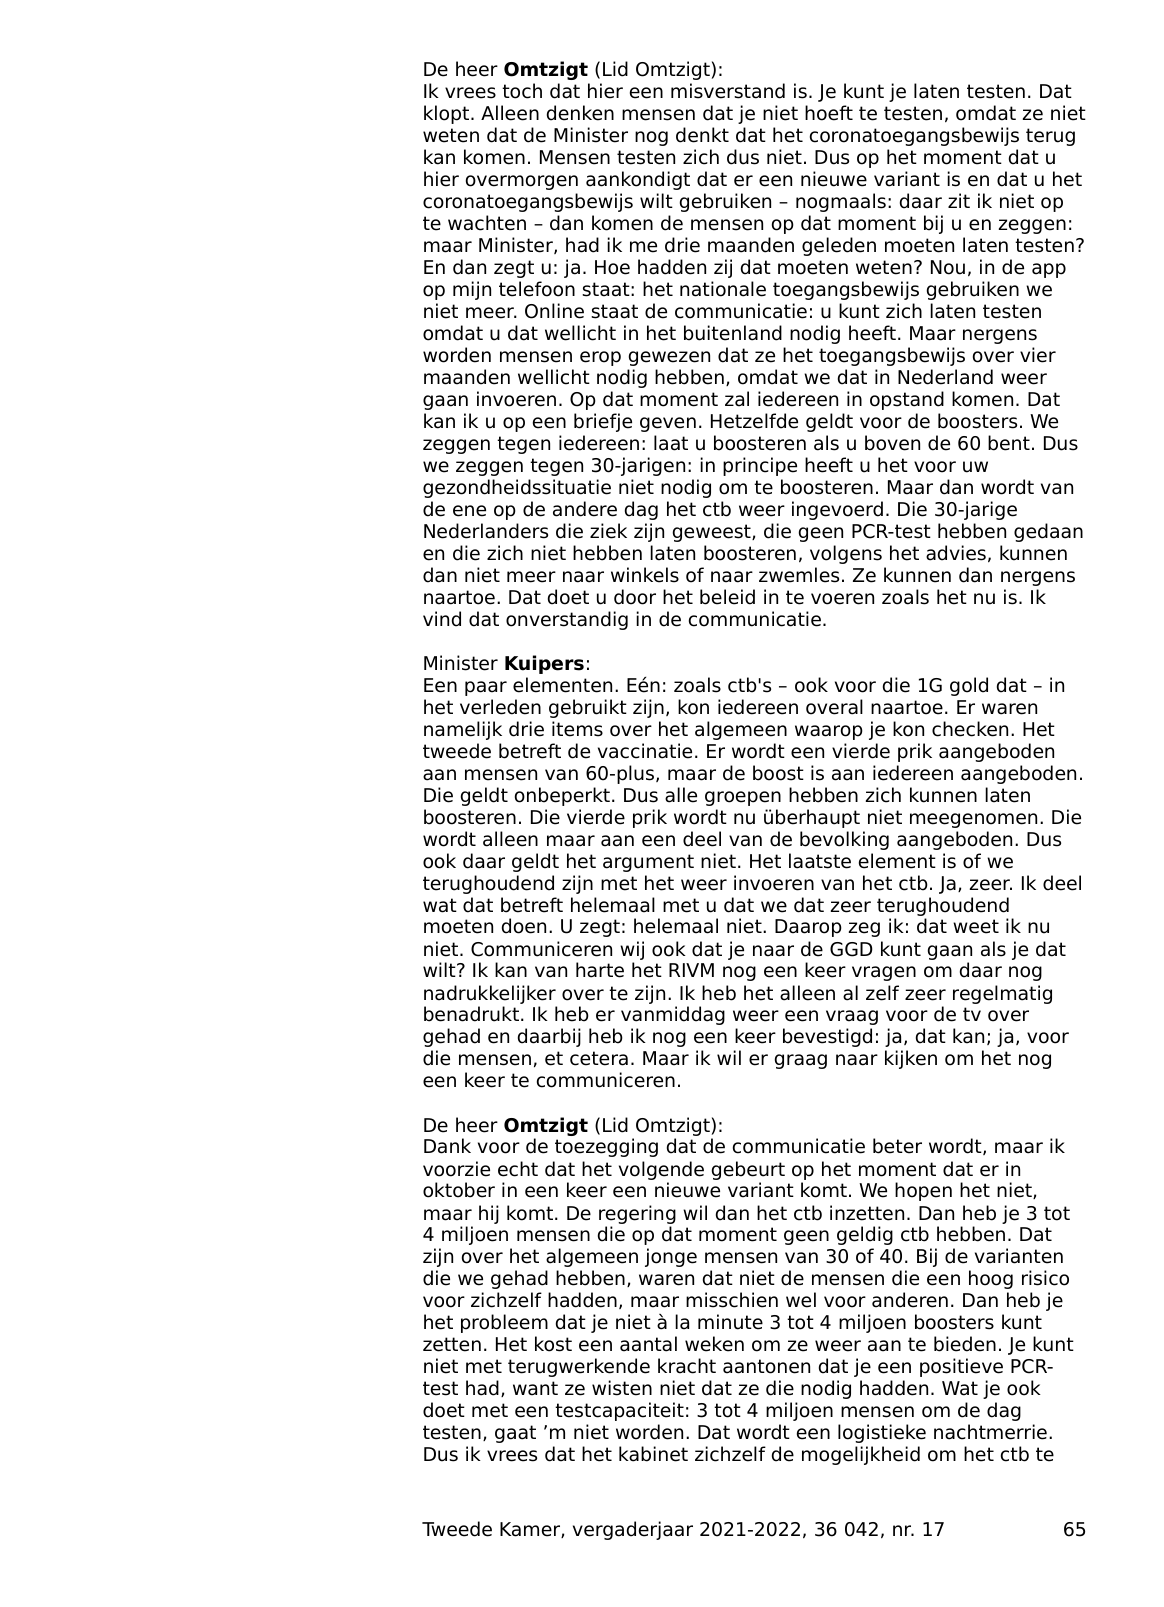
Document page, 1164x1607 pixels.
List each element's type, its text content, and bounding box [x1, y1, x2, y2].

text Minister Kuipers: [422, 653, 1087, 675]
text De heer Omtzigt (Lid Omtzigt): [422, 1114, 1087, 1136]
text Dank voor de toezegging dat de communicatie beter wordt, maar ik voorzie echt dat het volgende gebeurt op het moment dat er in oktober in een keer een nieuwe variant komt. We hopen het niet, maar hij komt. De regering wil dan het ctb inzetten. Dan heb je 3 tot 4 miljoen mensen die op dat moment geen geldig ctb hebben. Dat zijn over het algemeen jonge mensen van 30 of 40. Bij de varianten die we gehad hebben, waren dat niet de mensen die een hoog risico voor zichzelf hadden, maar misschien wel voor anderen. Dan heb je het probleem dat je niet à la minute 3 tot 4 miljoen boosters kunt zetten. Het kost een aantal weken om ze weer aan te bieden. Je kunt niet met terugwerkende kracht aantonen dat je een positieve PCR-test had, want ze wisten niet dat ze die nodig hadden. Wat je ook doet met een testcapaciteit: 3 tot 4 miljoen mensen om de dag testen, gaat ’m niet worden. Dat wordt een logistieke nachtmerrie. Dus ik vrees dat het kabinet zichzelf de mogelijkheid om het ctb te [422, 1136, 1087, 1466]
text Een paar elementen. Eén: zoals ctb's – ook voor die 1G gold dat – in het verleden gebruikt zijn, kon iedereen overal naartoe. Er waren namelijk drie items over het algemeen waarop je kon checken. Het tweede betreft de vaccinatie. Er wordt een vierde prik aangeboden aan mensen van 60-plus, maar de boost is aan iedereen aangeboden. Die geldt onbeperkt. Dus alle groepen hebben zich kunnen laten boosteren. Die vierde prik wordt nu überhaupt niet meegenomen. Die wordt alleen maar aan een deel van de bevolking aangeboden. Dus ook daar geldt het argument niet. Het laatste element is of we terughoudend zijn met het weer invoeren van het ctb. Ja, zeer. Ik deel wat dat betreft helemaal met u dat we dat zeer terughoudend moeten doen. U zegt: helemaal niet. Daarop zeg ik: dat weet ik nu niet. Communiceren wij ook dat je naar de GGD kunt gaan als je dat wilt? Ik kan van harte het RIVM nog een keer vragen om daar nog nadrukkelijker over te zijn. Ik heb het alleen al zelf zeer regelmatig benadrukt. Ik heb er vanmiddag weer een vraag voor de tv over gehad en daarbij heb ik nog een keer bevestigd: ja, dat kan; ja, voor die mensen, et cetera. Maar ik wil er graag naar kijken om het nog een keer te communiceren. [422, 675, 1087, 1092]
text Ik vrees toch dat hier een misverstand is. Je kunt je laten testen. Dat klopt. Alleen denken mensen dat je niet hoeft te testen, omdat ze niet weten dat de Minister nog denkt dat het coronatoegangsbewijs terug kan komen. Mensen testen zich dus niet. Dus op het moment dat u hier overmorgen aankondigt dat er een nieuwe variant is en dat u het coronatoegangsbewijs wilt gebruiken – nogmaals: daar zit ik niet op te wachten – dan komen de mensen op dat moment bij u en zeggen: maar Minister, had ik me drie maanden geleden moeten laten testen? En dan zegt u: ja. Hoe hadden zij dat moeten weten? Nou, in de app op mijn telefoon staat: het nationale toegangsbewijs gebruiken we niet meer. Online staat de communicatie: u kunt zich laten testen omdat u dat wellicht in het buitenland nodig heeft. Maar nergens worden mensen erop gewezen dat ze het toegangsbewijs over vier maanden wellicht nodig hebben, omdat we dat in Nederland weer gaan invoeren. Op dat moment zal iedereen in opstand komen. Dat kan ik u op een briefje geven. Hetzelfde geldt voor de boosters. We zeggen tegen iedereen: laat u boosteren als u boven de 60 bent. Dus we zeggen tegen 30-jarigen: in principe heeft u het voor uw gezondheidssituatie niet nodig om te boosteren. Maar dan wordt van de ene op de andere dag het ctb weer ingevoerd. Die 30-jarige Nederlanders die ziek zijn geweest, die geen PCR-test hebben gedaan en die zich niet hebben laten boosteren, volgens het advies, kunnen dan niet meer naar winkels of naar zwemles. Ze kunnen dan nergens naartoe. Dat doet u door het beleid in te voeren zoals het nu is. Ik vind dat onverstandig in de communicatie. [422, 81, 1087, 631]
text De heer Omtzigt (Lid Omtzigt): [422, 59, 1087, 81]
